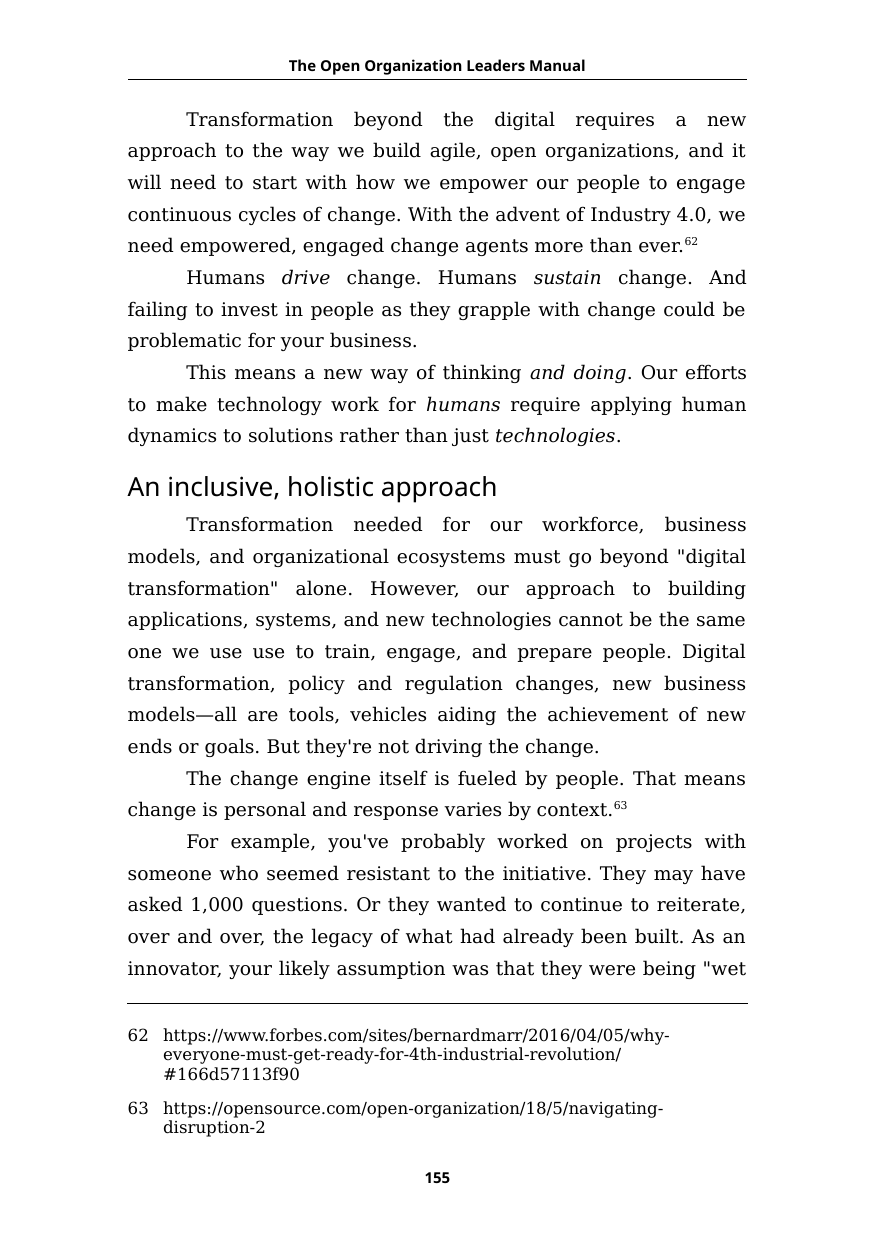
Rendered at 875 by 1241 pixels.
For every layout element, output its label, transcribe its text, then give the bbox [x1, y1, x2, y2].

text Transformation beyond the digital requires a new approach to the way we build agile, open organizations, and it will need to start with how we empower our people to engage continuous cycles of change. With the advent of Industry 4.0, we need empowered, engaged change agents more than ever. [127, 109, 747, 257]
text https://opensource.com/open-organization/18/5/navigating-disruption-2 [127, 1099, 747, 1138]
text Transformation needed for our workforce, business models, and organizational ecosystems must go beyond "digital transformation" alone. However, our approach to building applications, systems, and new technologies cannot be the same one we use use to train, engage, and prepare people. Digital transformation, policy and regulation changes, new business models—all are tools, vehicles aiding the achievement of new ends or goals. But they're not driving the change. [127, 514, 747, 758]
text Humans drive change. Humans sustain change. And failing to invest in people as they grapple with change could be problematic for your business. [127, 267, 747, 352]
text This means a new way of thinking and doing. Our efforts to make technology work for humans require applying human dynamics to solutions rather than just technologies. [127, 362, 747, 447]
text https://www.forbes.com/sites/bernardmarr/2016/04/05/why-everyone-must-get-ready-for-4th-industrial-revolution/#166d57113f90 [127, 1026, 747, 1084]
text The change engine itself is fueled by people. That means change is personal and response varies by context. [127, 768, 747, 821]
subtitle An inclusive, holistic approach [127, 472, 747, 502]
text For example, you've probably worked on projects with someone who seemed resistant to the initiative. They may have asked 1,000 questions. Or they wanted to continue to reiterate, over and over, the legacy of what had already been built. As an innovator, your likely assumption was that they were being "wet [127, 831, 747, 979]
